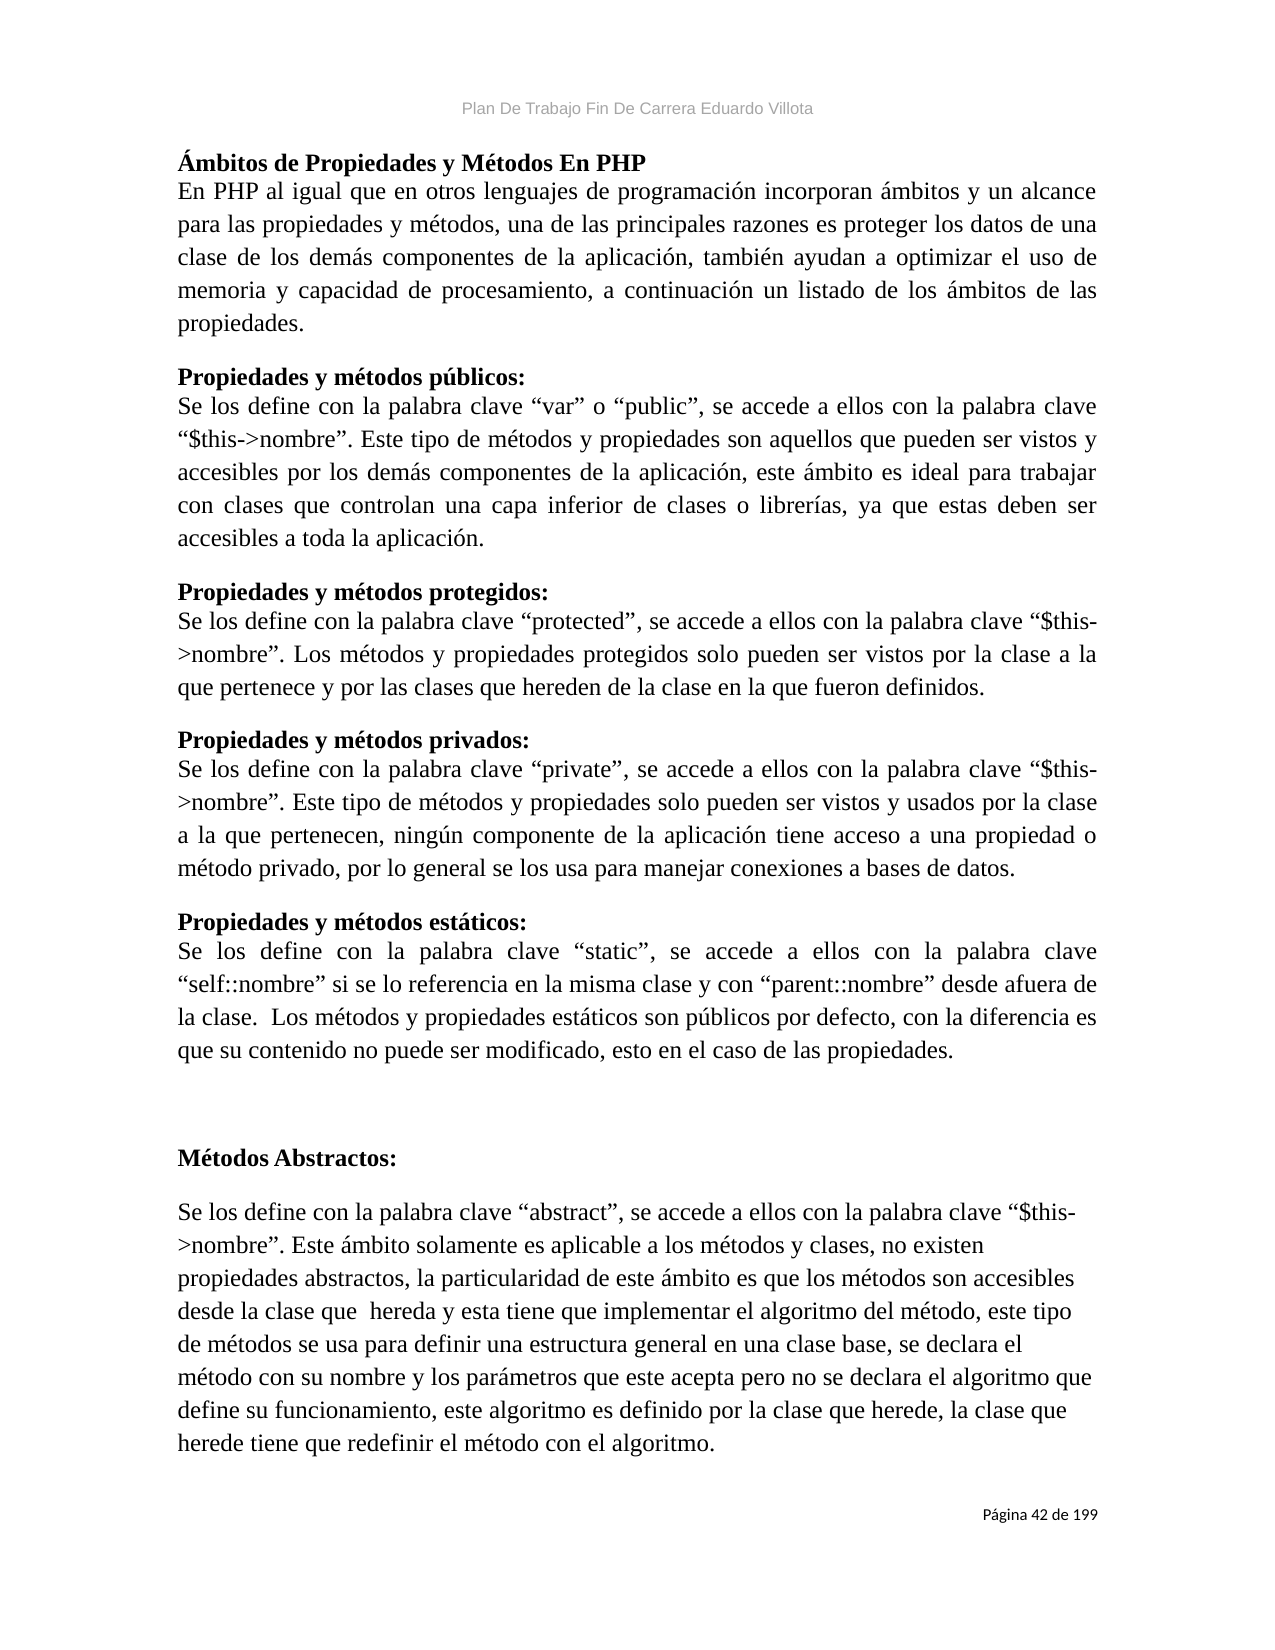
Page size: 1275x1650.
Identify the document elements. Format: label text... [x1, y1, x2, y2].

text Propiedades y métodos privados: [177, 726, 1098, 754]
text En PHP al igual que en otros lenguajes de programación incorporan ámbitos y un alcance para las propiedades y métodos, una de las principales razones es proteger los datos de una clase de los demás componentes de la aplicación, también ayudan a optimizar el uso de memoria y capacidad de procesamiento, a continuación un listado de los ámbitos de las propiedades. [177, 176, 1098, 337]
text Ámbitos de Propiedades y Métodos En PHP [177, 148, 1098, 176]
text Se los define con la palabra clave “var” o “public”, se accede a ellos con la palabra clave “$this->nombre”. Este tipo de métodos y propiedades son aquellos que pueden ser vistos y accesibles por los demás componentes de la aplicación, este ámbito es ideal para trabajar con clases que controlan una capa inferior de clases o librerías, ya que estas deben ser accesibles a toda la aplicación. [177, 391, 1098, 552]
text Propiedades y métodos protegidos: [177, 577, 1098, 606]
text Se los define con la palabra clave “private”, se accede a ellos con la palabra clave “$this->nombre”. Este tipo de métodos y propiedades solo pueden ser vistos y usados por la clase a la que pertenecen, ningún componente de la aplicación tiene acceso a una propiedad o método privado, por lo general se los usa para manejar conexiones a bases de datos. [177, 754, 1098, 882]
text Propiedades y métodos estáticos: [177, 907, 1098, 936]
text Se los define con la palabra clave “abstract”, se accede a ellos con la palabra clave “$this->nombre”. Este ámbito solamente es aplicable a los métodos y clases, no existen propiedades abstractos, la particularidad de este ámbito es que los métodos son accesibles desde la clase que hereda y esta tiene que implementar el algoritmo del método, este tipo de métodos se usa para definir una estructura general en una clase base, se declara el método con su nombre y los parámetros que este acepta pero no se declara el algoritmo que define su funcionamiento, este algoritmo es definido por la clase que herede, la clase que herede tiene que redefinir el método con el algoritmo. [177, 1197, 1098, 1457]
text Propiedades y métodos públicos: [177, 362, 1098, 391]
text Se los define con la palabra clave “static”, se accede a ellos con la palabra clave “self::nombre” si se lo referencia en la misma clase y con “parent::nombre” desde afuera de la clase. Los métodos y propiedades estáticos son públicos por defecto, con la diferencia es que su contenido no puede ser modificado, esto en el caso de las propiedades. [177, 936, 1098, 1064]
text Se los define con la palabra clave “protected”, se accede a ellos con la palabra clave “$this->nombre”. Los métodos y propiedades protegidos solo pueden ser vistos por la clase a la que pertenece y por las clases que hereden de la clase en la que fueron definidos. [177, 606, 1098, 701]
text Métodos Abstractos: [177, 1143, 1098, 1172]
